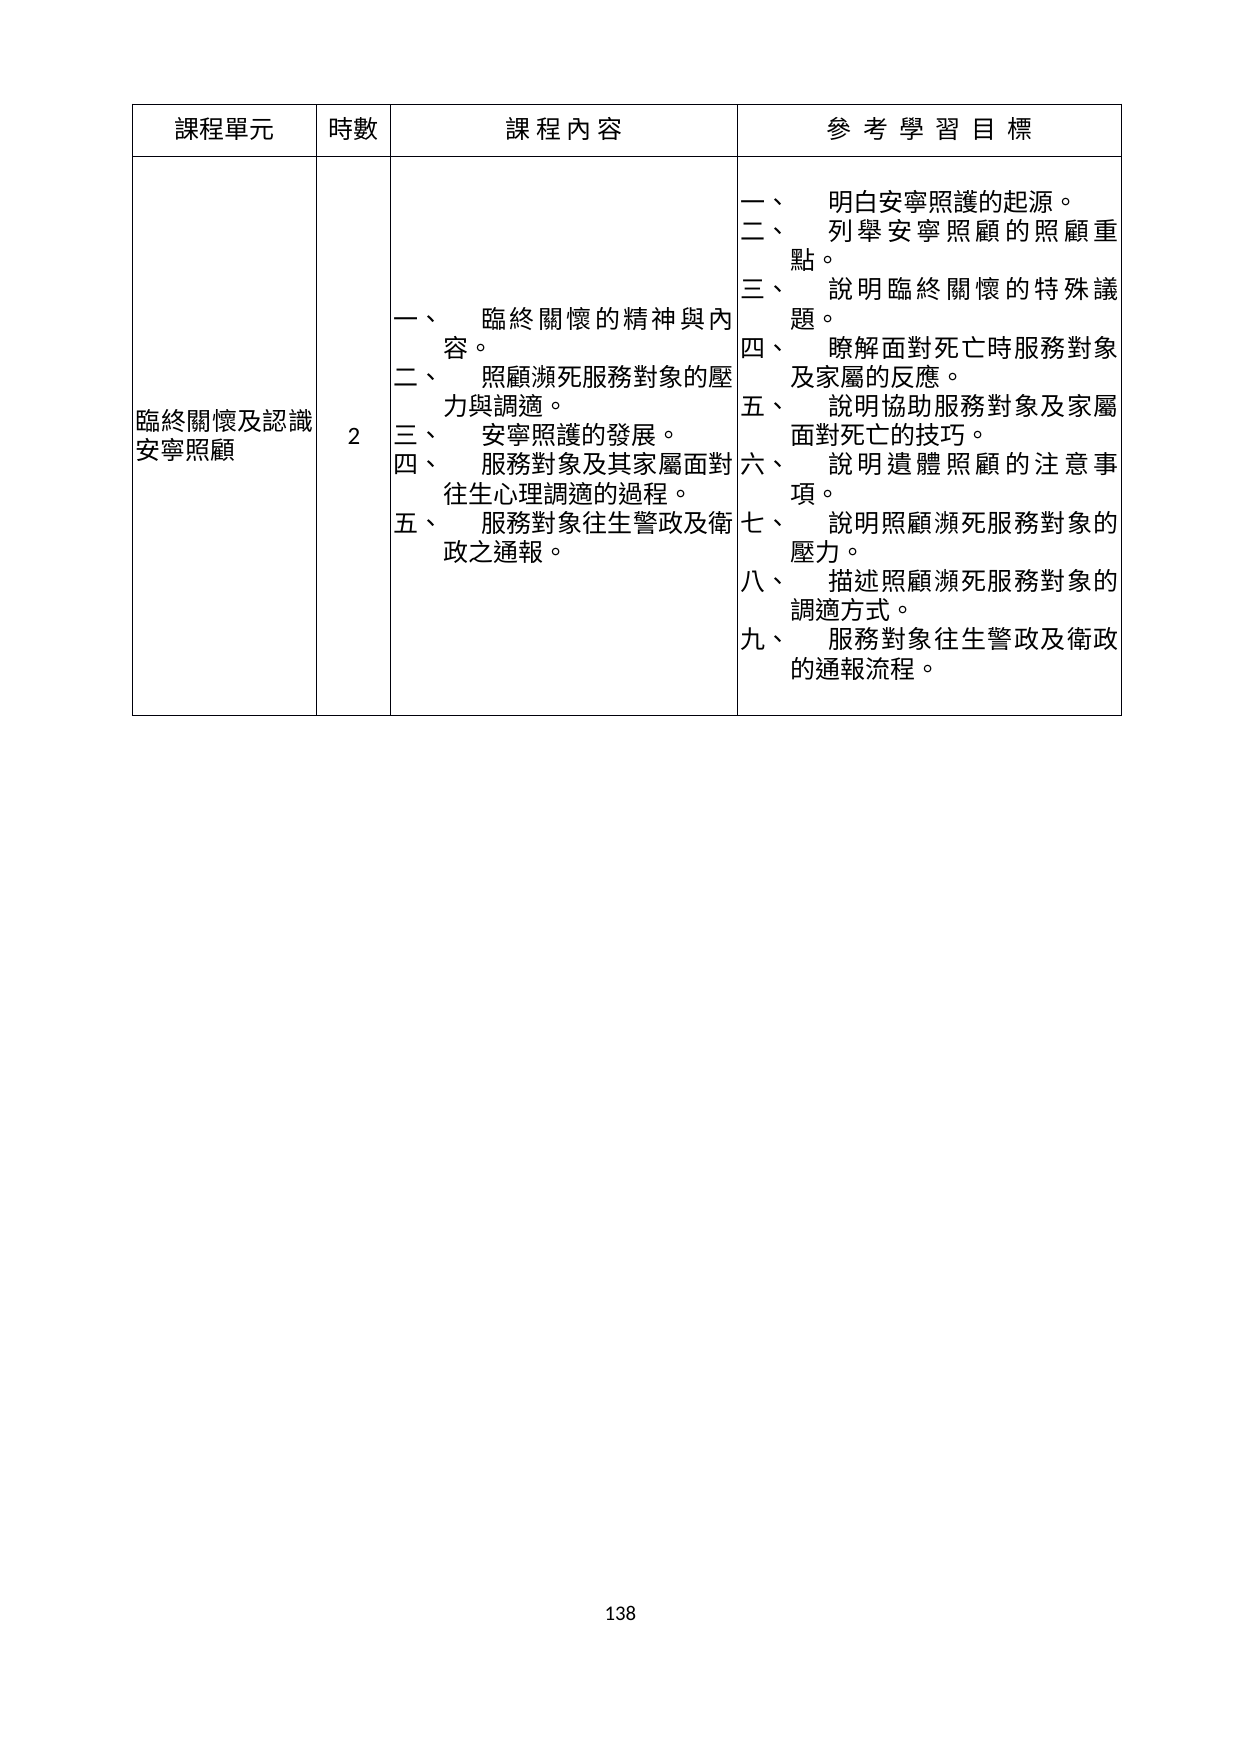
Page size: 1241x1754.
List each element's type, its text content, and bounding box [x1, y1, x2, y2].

table_header 參 考 學 習 目 標 [738, 105, 1121, 156]
table_cell 臨終關懷及認識安寧照顧 [133, 157, 316, 715]
table_cell 明白安寧照護的起源。 列舉安寧照顧的照顧重點。 說明臨終關懷的特殊議題。 瞭解面對死亡時服務對象及家屬的反應。 說明協助服務對象及家屬面對死亡的技巧。 說明遺體照顧的注意事項。 說明照顧瀕死服務對象的壓力。 描述照顧瀕死服務對象的調適方式。 服務對象往生警政及衛政的通報流程。 [738, 157, 1121, 715]
table_header 時數 [317, 105, 390, 156]
table_header 課 程 內 容 [391, 105, 737, 156]
table_header 課程單元 [133, 105, 316, 156]
table_cell 臨終關懷的精神與內容。 照顧瀕死服務對象的壓力與調適。 安寧照護的發展。 服務對象及其家屬面對往生心理調適的過程。 服務對象往生警政及衛政之通報。 [391, 157, 737, 715]
table_cell 2 [317, 157, 390, 715]
